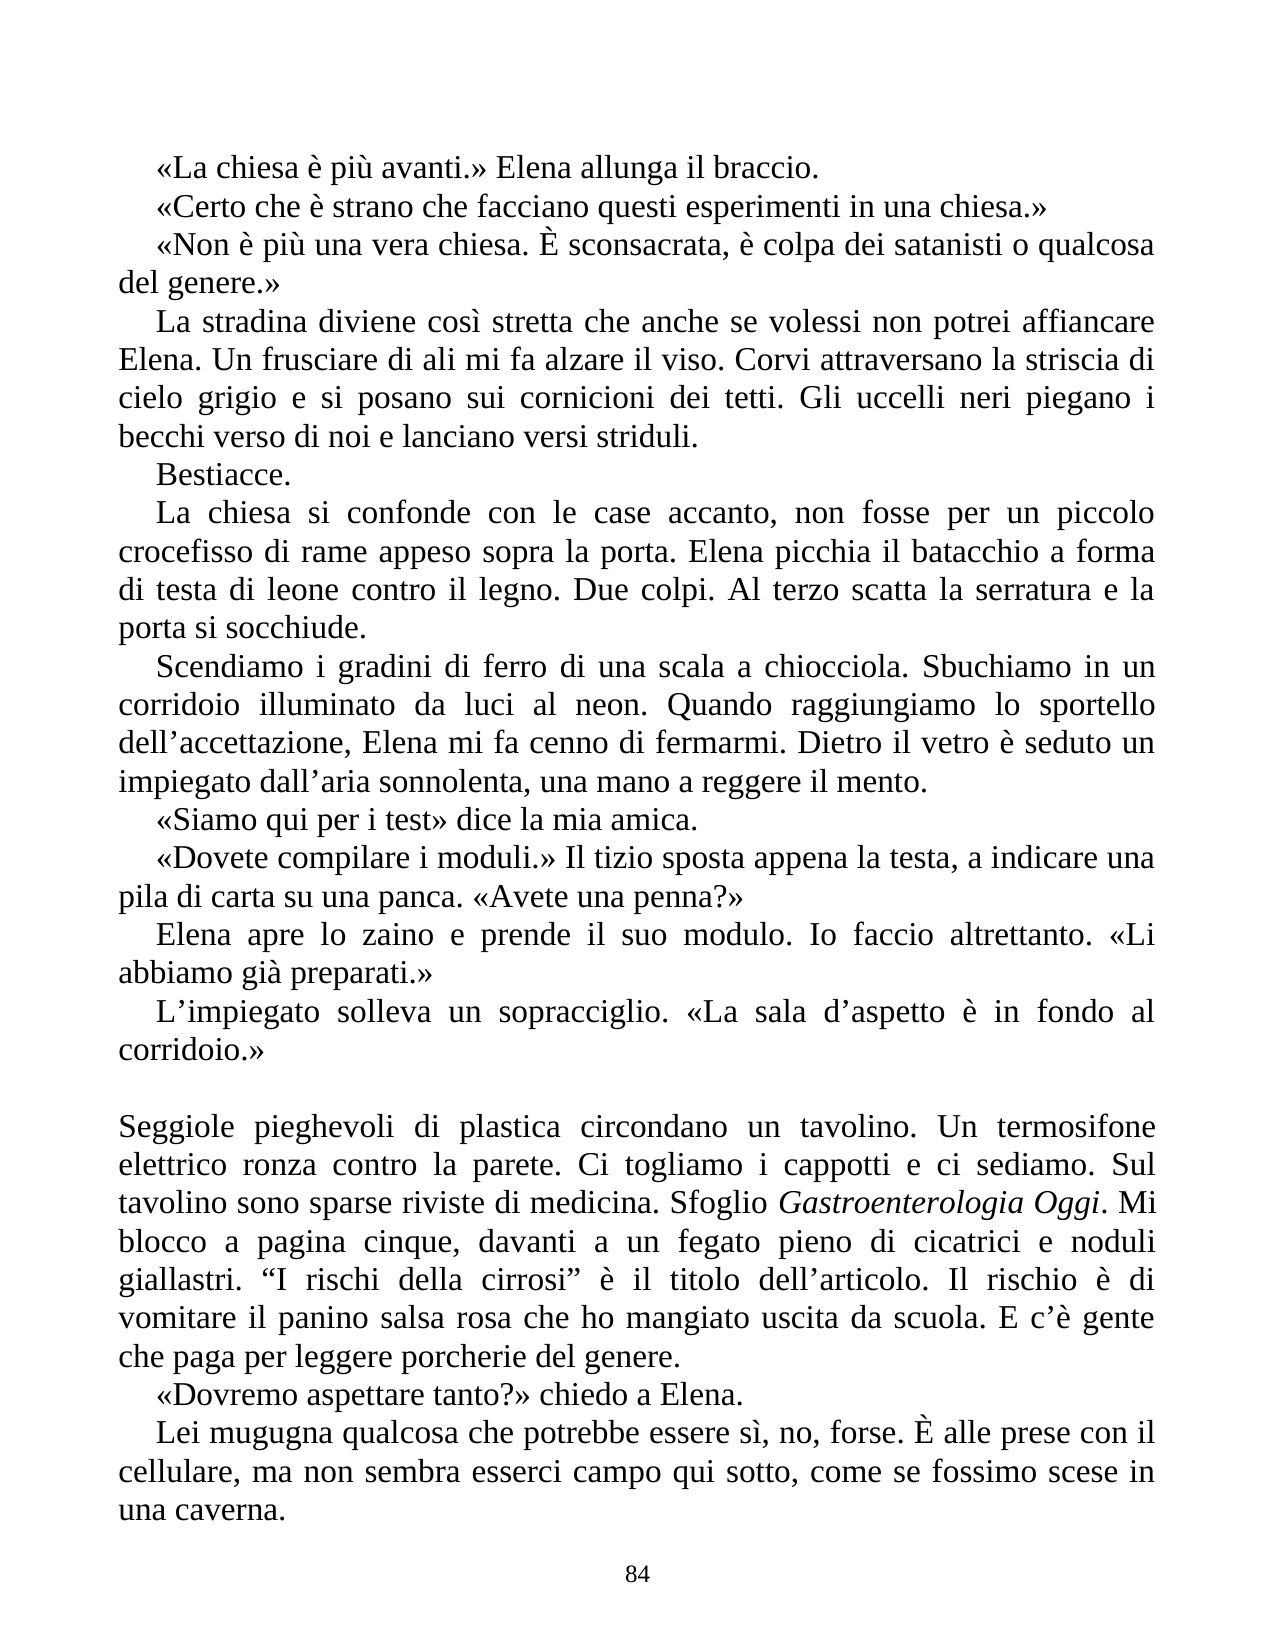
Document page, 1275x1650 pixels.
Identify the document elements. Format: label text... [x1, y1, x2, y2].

text Bestiacce. [118, 454, 1157, 493]
text «Siamo qui per i test» dice la mia amica. [118, 799, 1157, 838]
text La stradina diviene così stretta che anche se volessi non potrei affiancare Elena. Un frusciare di ali mi fa alzare il viso. Corvi attraversano la striscia di cielo grigio e si posano sui cornicioni dei tetti. Gli uccelli neri piegano i becchi verso di noi e lanciano versi striduli. [118, 301, 1157, 454]
text Seggiole pieghevoli di plastica circondano un tavolino. Un termosifone elettrico ronza contro la parete. Ci togliamo i cappotti e ci sediamo. Sul tavolino sono sparse riviste di medicina. Sfoglio Gastroenterologia Oggi. Mi blocco a pagina cinque, davanti a un fegato pieno di cicatrici e noduli giallastri. “I rischi della cirrosi” è il titolo dell’articolo. Il rischio è di vomitare il panino salsa rosa che ho mangiato uscita da scuola. E c’è gente che paga per leggere porcherie del genere. [118, 1106, 1157, 1374]
text «La chiesa è più avanti.» Elena allunga il braccio. [118, 148, 1157, 186]
text «Non è più una vera chiesa. È sconsacrata, è colpa dei satanisti o qualcosa del genere.» [118, 224, 1157, 301]
text Elena apre lo zaino e prende il suo modulo. Io faccio altrettanto. «Li abbiamo già preparati.» [118, 914, 1157, 991]
text Lei mugugna qualcosa che potrebbe essere sì, no, forse. È alle prese con il cellulare, ma non sembra esserci campo qui sotto, come se fossimo scese in una caverna. [118, 1413, 1157, 1528]
text La chiesa si confonde con le case accanto, non fosse per un piccolo crocefisso di rame appeso sopra la porta. Elena picchia il batacchio a forma di testa di leone contro il legno. Due colpi. Al terzo scatta la serratura e la porta si socchiude. [118, 493, 1157, 646]
text «Dovremo aspettare tanto?» chiedo a Elena. [118, 1374, 1157, 1413]
text L’impiegato solleva un sopracciglio. «La sala d’aspetto è in fondo al corridoio.» [118, 991, 1157, 1068]
text Scendiamo i gradini di ferro di una scala a chiocciola. Sbuchiamo in un corridoio illuminato da luci al neon. Quando raggiungiamo lo sportello dell’accettazione, Elena mi fa cenno di fermarmi. Dietro il vetro è seduto un impiegato dall’aria sonnolenta, una mano a reggere il mento. [118, 646, 1157, 799]
text «Dovete compilare i moduli.» Il tizio sposta appena la testa, a indicare una pila di carta su una panca. «Avete una penna?» [118, 838, 1157, 914]
text «Certo che è strano che facciano questi esperimenti in una chiesa.» [118, 186, 1157, 224]
